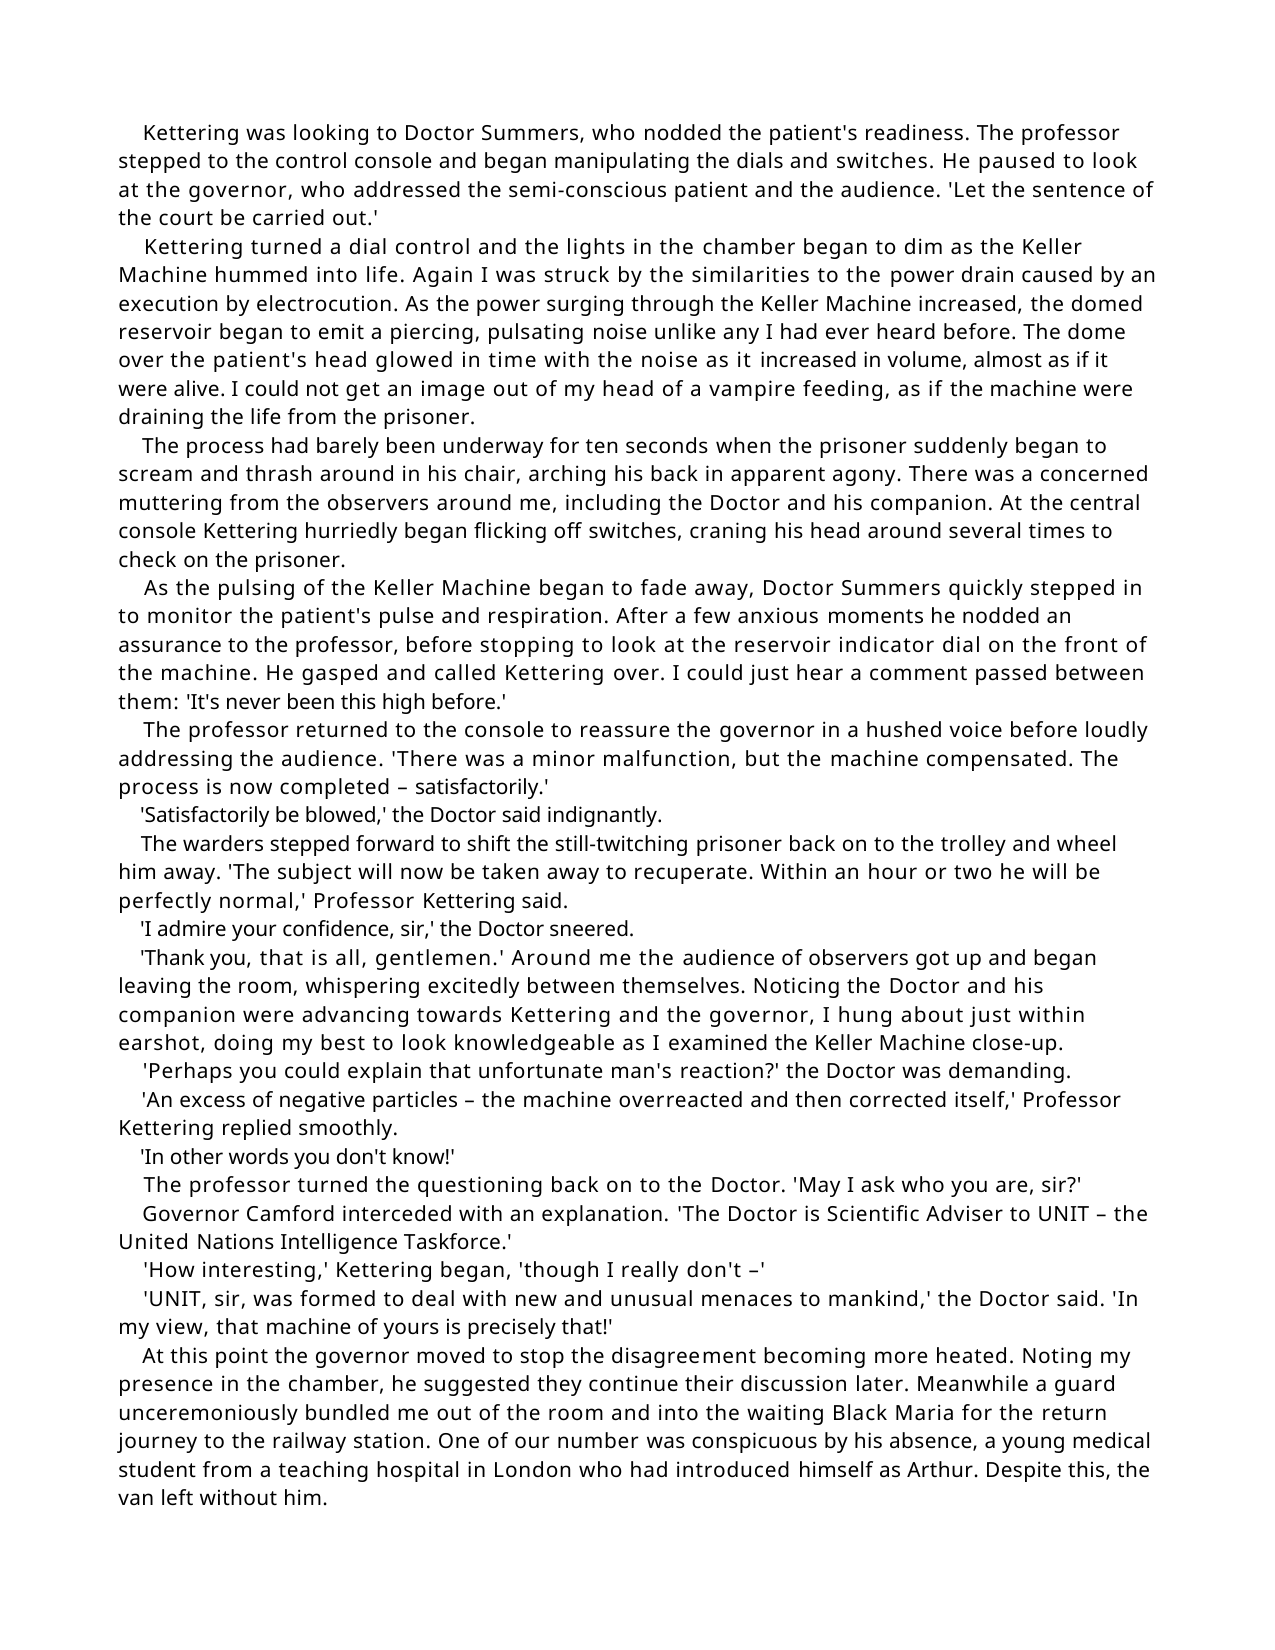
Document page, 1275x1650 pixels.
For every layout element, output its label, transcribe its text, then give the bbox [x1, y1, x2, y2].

text Kettering was looking to Doctor Summers, who nodded the patient's readiness. The professor stepped to the control console and began manipulating the dials and switches. He paused to look at the governor, who addressed the semi-conscious patient and the audience. 'Let the sentence of the court be carried out.' [118, 118, 1157, 232]
text As the pulsing of the Keller Machine began to fade away, Doctor Summers quickly stepped in to monitor the patient's pulse and respiration. After a few anxious moments he nodded an assurance to the professor, before stopping to look at the reservoir indicator dial on the front of the machine. He gasped and called Kettering over. I could just hear a comment passed between them: 'It's never been this high before.' [118, 573, 1157, 715]
text Kettering turned a dial control and the lights in the chamber began to dim as the Keller Machine hummed into life. Again I was struck by the similarities to the power drain caused by an execution by electrocution. As the power surging through the Keller Machine increased, the domed reservoir began to emit a piercing, pulsating noise unlike any I had ever heard before. The dome over the patient's head glowed in time with the noise as it increased in volume, almost as if it were alive. I could not get an image out of my head of a vampire feeding, as if the machine were draining the life from the prisoner. [118, 232, 1157, 431]
text Governor Camford interceded with an explanation. 'The Doctor is Scientific Adviser to UNIT – the United Nations Intelligence Taskforce.' [118, 1199, 1157, 1256]
text 'How interesting,' Kettering began, 'though I really don't –' [118, 1256, 1157, 1284]
text The process had barely been underway for ten seconds when the prisoner suddenly began to scream and thrash around in his chair, arching his back in apparent agony. There was a concerned muttering from the observers around me, including the Doctor and his companion. At the central console Kettering hurriedly began flicking off switches, craning his head around several times to check on the prisoner. [118, 431, 1157, 573]
text The professor returned to the console to reassure the governor in a hushed voice before loudly addressing the audience. 'There was a minor malfunction, but the machine compensated. The process is now completed – satisfactorily.' [118, 715, 1157, 801]
text At this point the governor moved to stop the disagreement becoming more heated. Noting my presence in the chamber, he suggested they continue their discussion later. Meanwhile a guard unceremoniously bundled me out of the room and into the waiting Black Maria for the return journey to the railway station. One of our number was conspicuous by his absence, a young medical student from a teaching hospital in London who had introduced himself as Arthur. Despite this, the van left without him. [118, 1341, 1157, 1512]
text 'Perhaps you could explain that unfortunate man's reaction?' the Doctor was demanding. [118, 1057, 1157, 1085]
text 'UNIT, sir, was formed to deal with new and unusual menaces to mankind,' the Doctor said. 'In my view, that machine of yours is precisely that!' [118, 1284, 1157, 1341]
text 'Satisfactorily be blowed,' the Doctor said indignantly. [118, 801, 1157, 829]
text 'An excess of negative particles – the machine overreacted and then corrected itself,' Professor Kettering replied smoothly. [118, 1085, 1157, 1142]
text 'I admire your confidence, sir,' the Doctor sneered. [118, 914, 1157, 943]
text 'Thank you, that is all, gentlemen.' Around me the audience of observers got up and began leaving the room, whispering excitedly between themselves. Noticing the Doctor and his companion were advancing towards Kettering and the governor, I hung about just within earshot, doing my best to look knowledgeable as I examined the Keller Machine close-up. [118, 943, 1157, 1057]
text The warders stepped forward to shift the still-twitching prisoner back on to the trolley and wheel him away. 'The subject will now be taken away to recuperate. Within an hour or two he will be perfectly normal,' Professor Kettering said. [118, 829, 1157, 914]
text 'In other words you don't know!' [118, 1142, 1157, 1170]
text The professor turned the questioning back on to the Doctor. 'May I ask who you are, sir?' [118, 1170, 1157, 1199]
